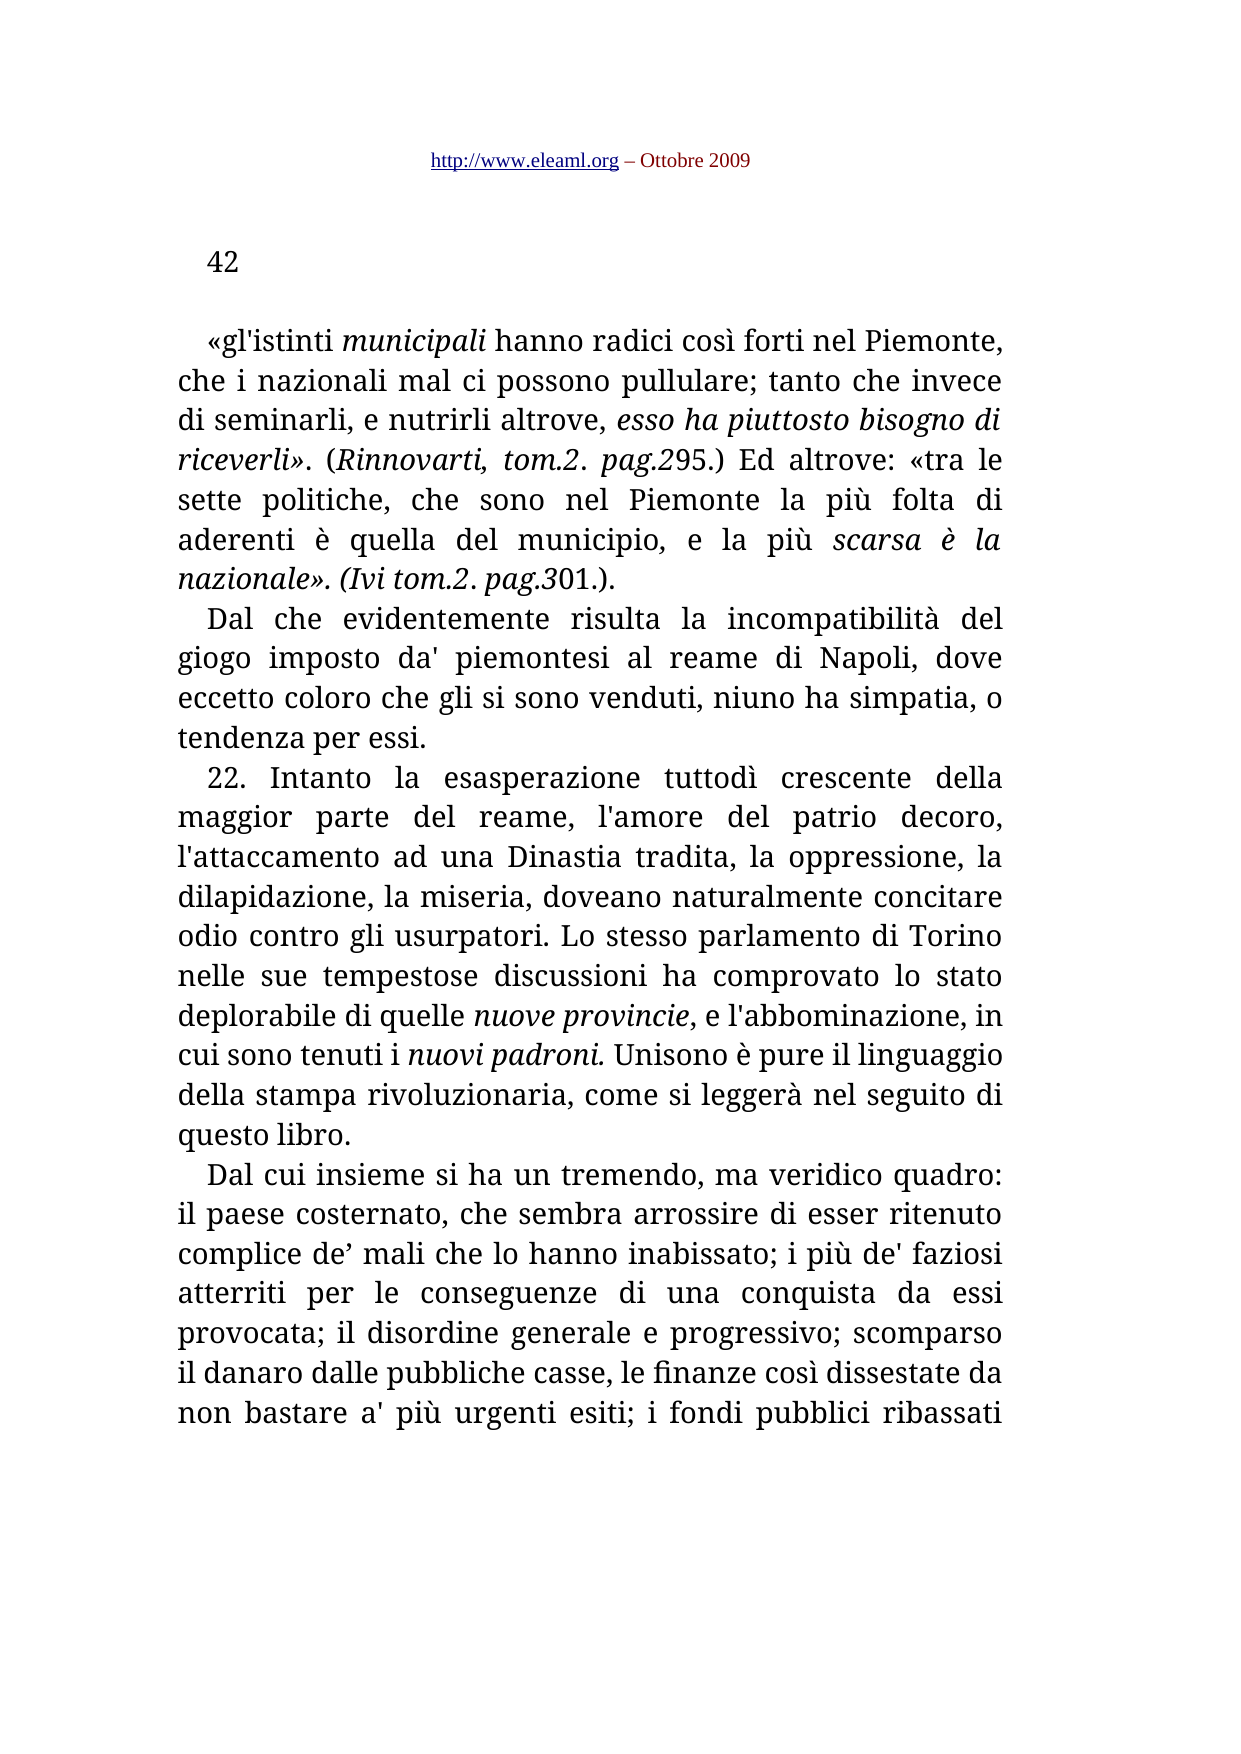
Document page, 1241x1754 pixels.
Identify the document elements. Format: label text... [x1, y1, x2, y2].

text 22. Intanto la esasperazione tuttodì crescente della maggior parte del reame, l'amore del patrio decoro, l'attaccamento ad una Dinastia tradita, la oppressione, la dilapidazione, la miseria, doveano naturalmente concitare odio contro gli usurpatori. Lo stesso parlamento di Torino nelle sue tempestose discussioni ha comprovato lo stato deplorabile di quelle nuove provincie, e l'abbominazione, in cui sono tenuti i nuovi padroni. Unisono è pure il linguaggio della stampa rivoluzionaria, come si leggerà nel seguito di questo libro. [177, 757, 1004, 1154]
text «gl'istinti municipali hanno radici così forti nel Piemonte, che i nazionali mal ci possono pullulare; tanto che invece di seminarli, e nutrirli altrove, esso ha piuttosto bisogno di riceverli». (Rinnovarti, tom.2. pag.295.) Ed altrove: «tra le sette politiche, che sono nel Piemonte la più folta di aderenti è quella del municipio, e la più scarsa è la nazionale». (Ivi tom.2. pag.301.). [177, 320, 1004, 598]
text Dal cui insieme si ha un tremendo, ma veridico quadro: il paese costernato, che sembra arrossire di esser ritenuto complice de’ mali che lo hanno inabissato; i più de' faziosi atterriti per le conseguenze di una conquista da essi provocata; il disordine generale e progressivo; scomparso il danaro dalle pubbliche casse, le finanze così dissestate da non bastare a' più urgenti esiti; i fondi pubblici ribassati [177, 1154, 1004, 1432]
text Dal che evidentemente risulta la incompatibilità del giogo imposto da' piemontesi al reame di Napoli, dove eccetto coloro che gli si sono venduti, niuno ha simpatia, o tendenza per essi. [177, 598, 1004, 757]
text 42 [177, 241, 1004, 281]
